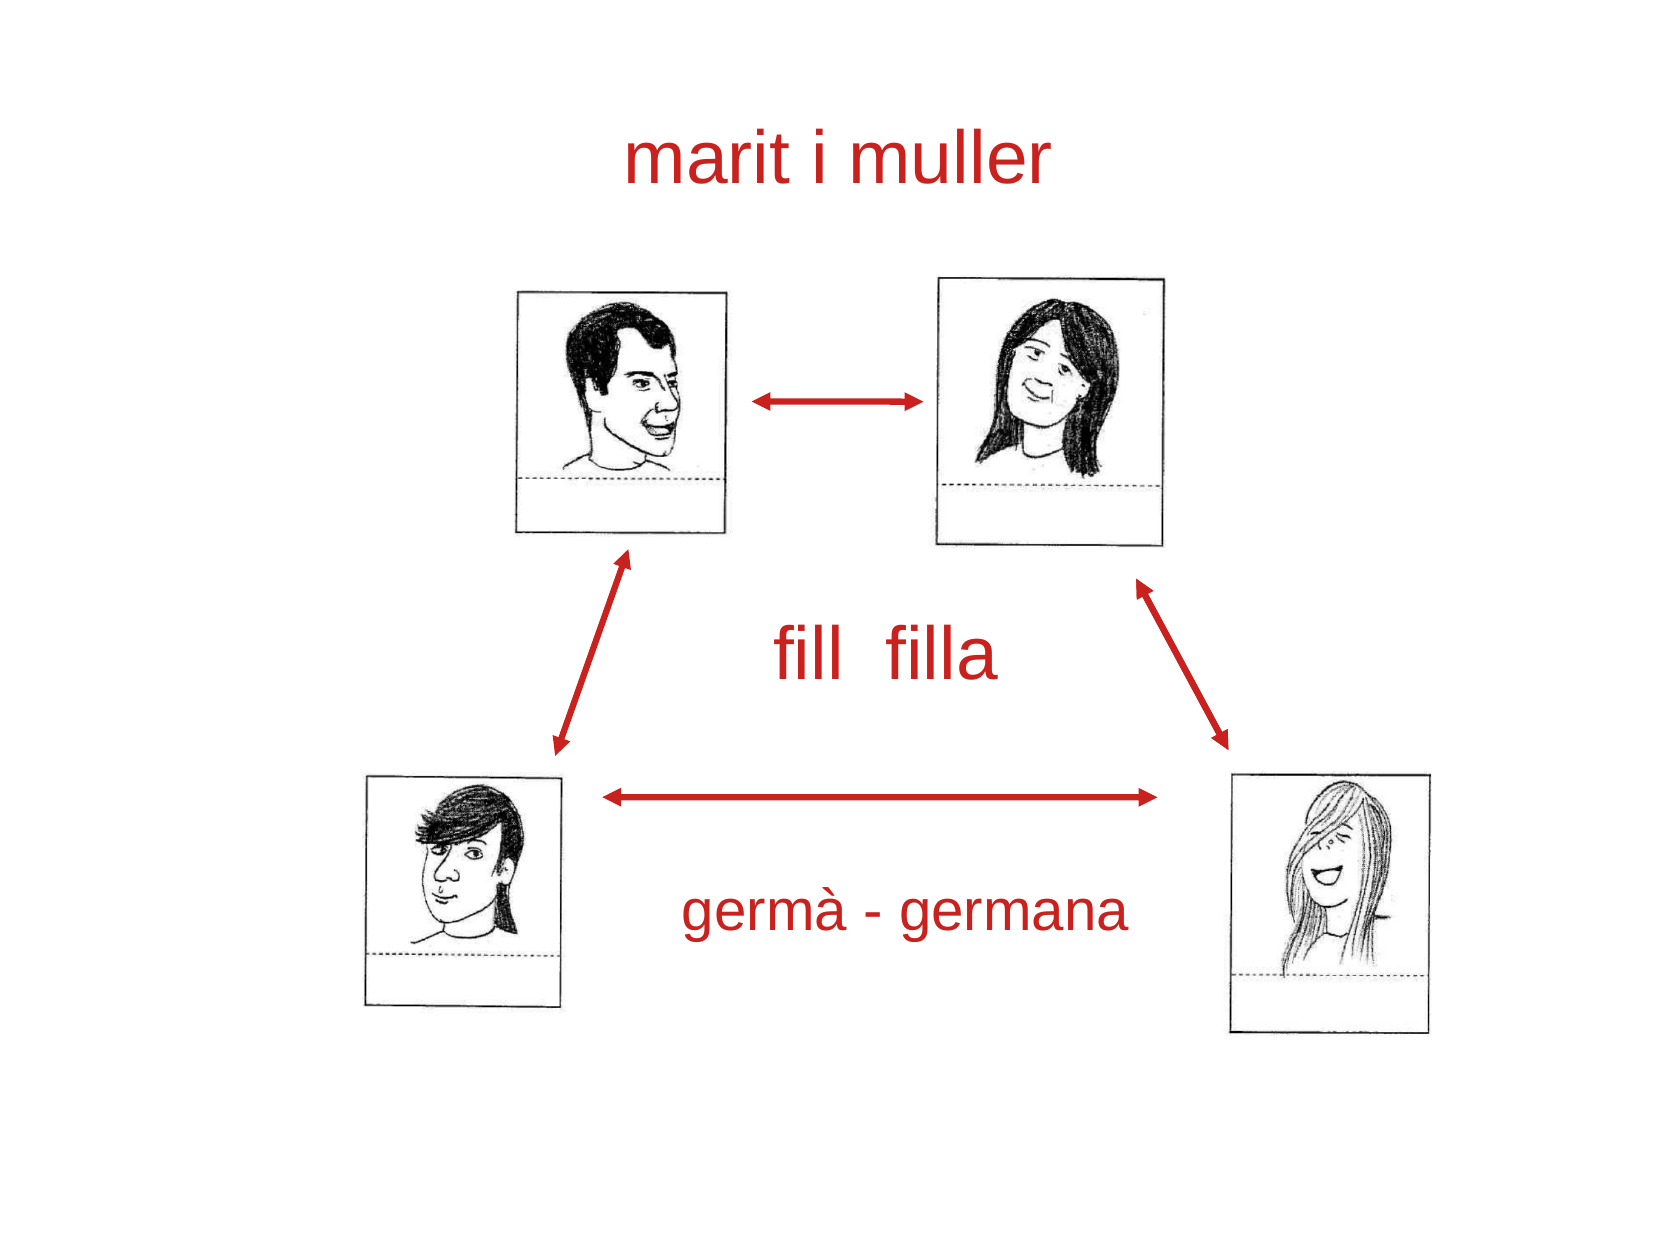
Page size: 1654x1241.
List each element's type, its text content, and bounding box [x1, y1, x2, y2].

picture [923, 267, 1177, 556]
picture [354, 766, 575, 1016]
text_box marit i muller [389, 82, 1288, 225]
picture [1220, 761, 1441, 1040]
text_box fill filla [661, 578, 1111, 721]
text_box germà - germana [590, 868, 1221, 947]
picture [507, 280, 740, 544]
